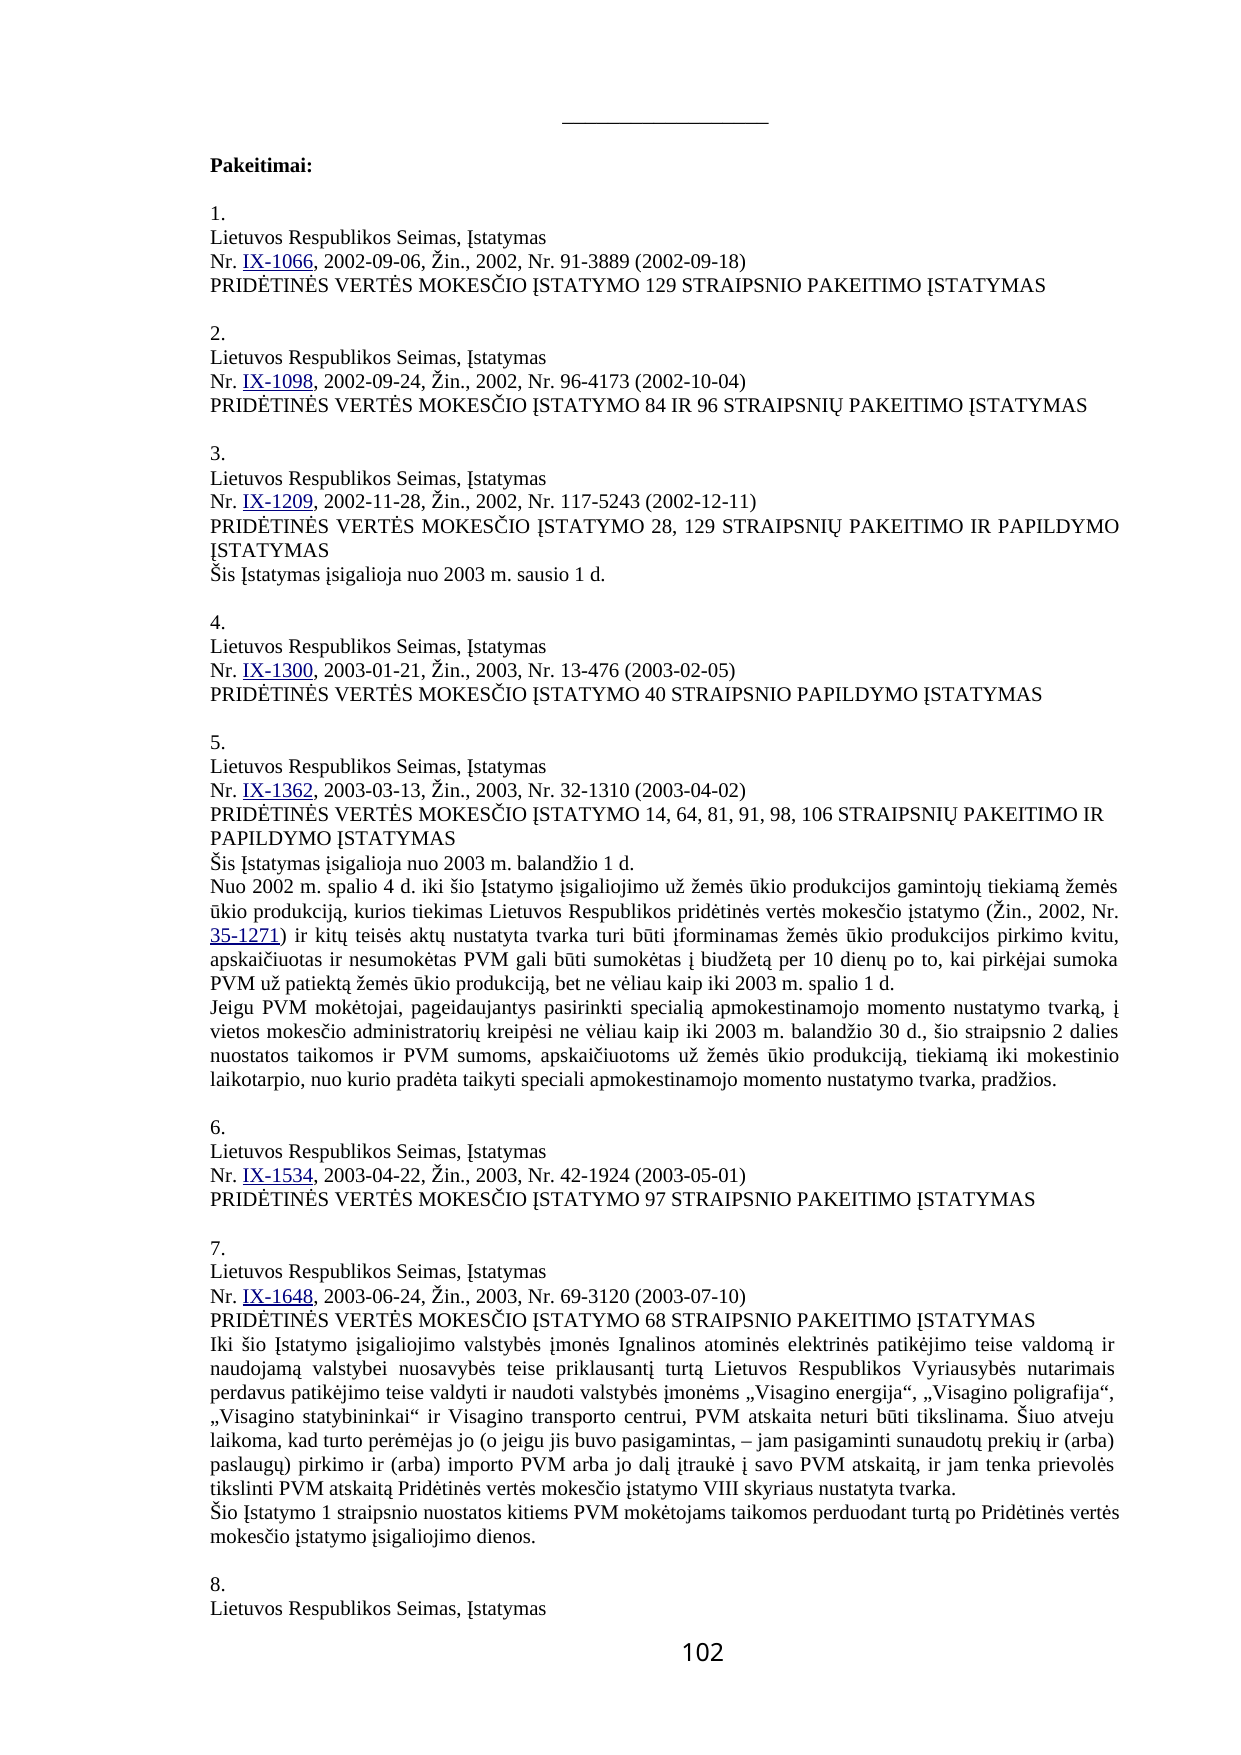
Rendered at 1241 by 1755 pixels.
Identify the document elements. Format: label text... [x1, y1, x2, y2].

text 4. [210, 610, 1120, 634]
text PRIDĖTINĖS VERTĖS MOKESČIO ĮSTATYMO 84 IR 96 STRAIPSNIŲ PAKEITIMO ĮSTATYMAS [210, 393, 1120, 417]
text PRIDĖTINĖS VERTĖS MOKESČIO ĮSTATYMO 28, 129 STRAIPSNIŲ PAKEITIMO IR PAPILDYMO ĮSTATYMAS [210, 513, 1120, 562]
text Lietuvos Respublikos Seimas, Įstatymas [210, 1139, 1120, 1163]
text Šio Įstatymo 1 straipsnio nuostatos kitiems PVM mokėtojams taikomos perduodant turtą po Pridėtinės vertės mokesčio įstatymo įsigaliojimo dienos. [210, 1500, 1120, 1548]
text Lietuvos Respublikos Seimas, Įstatymas [210, 345, 1120, 369]
text 6. [210, 1115, 1120, 1139]
text Pakeitimai: [210, 153, 1120, 177]
text Jeigu PVM mokėtojai, pageidaujantys pasirinkti specialią apmokestinamojo momento nustatymo tvarką, į vietos mokesčio administratorių kreipėsi ne vėliau kaip iki 2003 m. balandžio 30 d., šio straipsnio 2 dalies nuostatos taikomos ir PVM sumoms, apskaičiuotoms už žemės ūkio produkciją, tiekiamą iki mokestinio laikotarpio, nuo kurio pradėta taikyti speciali apmokestinamojo momento nustatymo tvarka, pradžios. [210, 995, 1120, 1091]
text Lietuvos Respublikos Seimas, Įstatymas [210, 634, 1120, 658]
text 7. [210, 1235, 1120, 1259]
text Šis Įstatymas įsigalioja nuo 2003 m. balandžio 1 d. [210, 850, 1120, 874]
text Nr. IX-1098, 2002-09-24, Žin., 2002, Nr. 96-4173 (2002-10-04) [210, 369, 1120, 393]
text Nr. IX-1534, 2003-04-22, Žin., 2003, Nr. 42-1924 (2003-05-01) [210, 1163, 1120, 1187]
text Nr. IX-1066, 2002-09-06, Žin., 2002, Nr. 91-3889 (2002-09-18) [210, 249, 1120, 273]
text Nr. IX-1362, 2003-03-13, Žin., 2003, Nr. 32-1310 (2003-04-02) [210, 778, 1120, 802]
text 1. [210, 201, 1120, 225]
text Nr. IX-1209, 2002-11-28, Žin., 2002, Nr. 117-5243 (2002-12-11) [210, 489, 1120, 513]
text 5. [210, 730, 1120, 754]
text Šis Įstatymas įsigalioja nuo 2003 m. sausio 1 d. [210, 562, 1120, 586]
text Iki šio Įstatymo įsigaliojimo valstybės įmonės Ignalinos atominės elektrinės patikėjimo teise valdomą ir naudojamą valstybei nuosavybės teise priklausantį turtą Lietuvos Respublikos Vyriausybės nutarimais perdavus patikėjimo teise valdyti ir naudoti valstybės įmonėms „Visagino energija“, „Visagino poligrafija“, „Visagino statybininkai“ ir Visagino transporto centrui, PVM atskaita neturi būti tikslinama. Šiuo atveju laikoma, kad turto perėmėjas jo (o jeigu jis buvo pasigamintas, – jam pasigaminti sunaudotų prekių ir (arba) paslaugų) pirkimo ir (arba) importo PVM arba jo dalį įtraukė į savo PVM atskaitą, ir jam tenka prievolės tikslinti PVM atskaitą Pridėtinės vertės mokesčio įstatymo VIII skyriaus nustatyta tvarka. [210, 1332, 1116, 1500]
text 2. [210, 321, 1120, 345]
text PRIDĖTINĖS VERTĖS MOKESČIO ĮSTATYMO 97 STRAIPSNIO PAKEITIMO ĮSTATYMAS [210, 1187, 1120, 1211]
text 8. [210, 1572, 1120, 1596]
text PRIDĖTINĖS VERTĖS MOKESČIO ĮSTATYMO 129 STRAIPSNIO PAKEITIMO ĮSTATYMAS [210, 273, 1120, 297]
text 3. [210, 441, 1120, 465]
text Nr. IX-1300, 2003-01-21, Žin., 2003, Nr. 13-476 (2003-02-05) [210, 658, 1120, 682]
text Lietuvos Respublikos Seimas, Įstatymas [210, 1259, 1120, 1283]
text Lietuvos Respublikos Seimas, Įstatymas [210, 225, 1120, 249]
text __________________ [210, 100, 1120, 126]
text PRIDĖTINĖS VERTĖS MOKESČIO ĮSTATYMO 40 STRAIPSNIO PAPILDYMO ĮSTATYMAS [210, 682, 1120, 706]
text PRIDĖTINĖS VERTĖS MOKESČIO ĮSTATYMO 68 STRAIPSNIO PAKEITIMO ĮSTATYMAS [210, 1308, 1120, 1332]
text PRIDĖTINĖS VERTĖS MOKESČIO ĮSTATYMO 14, 64, 81, 91, 98, 106 STRAIPSNIŲ PAKEITIMO IR PAPILDYMO ĮSTATYMAS [210, 802, 1120, 850]
text Lietuvos Respublikos Seimas, Įstatymas [210, 1596, 1120, 1620]
text Nr. IX-1648, 2003-06-24, Žin., 2003, Nr. 69-3120 (2003-07-10) [210, 1283, 1120, 1308]
text Lietuvos Respublikos Seimas, Įstatymas [210, 465, 1120, 489]
text Lietuvos Respublikos Seimas, Įstatymas [210, 754, 1120, 778]
text Nuo 2002 m. spalio 4 d. iki šio Įstatymo įsigaliojimo už žemės ūkio produkcijos gamintojų tiekiamą žemės ūkio produkciją, kurios tiekimas Lietuvos Respublikos pridėtinės vertės mokesčio įstatymo (Žin., 2002, Nr. 35-1271) ir kitų teisės aktų nustatyta tvarka turi būti įforminamas žemės ūkio produkcijos pirkimo kvitu, apskaičiuotas ir nesumokėtas PVM gali būti sumokėtas į biudžetą per 10 dienų po to, kai pirkėjai sumoka PVM už patiektą žemės ūkio produkciją, bet ne vėliau kaip iki 2003 m. spalio 1 d. [210, 874, 1120, 995]
